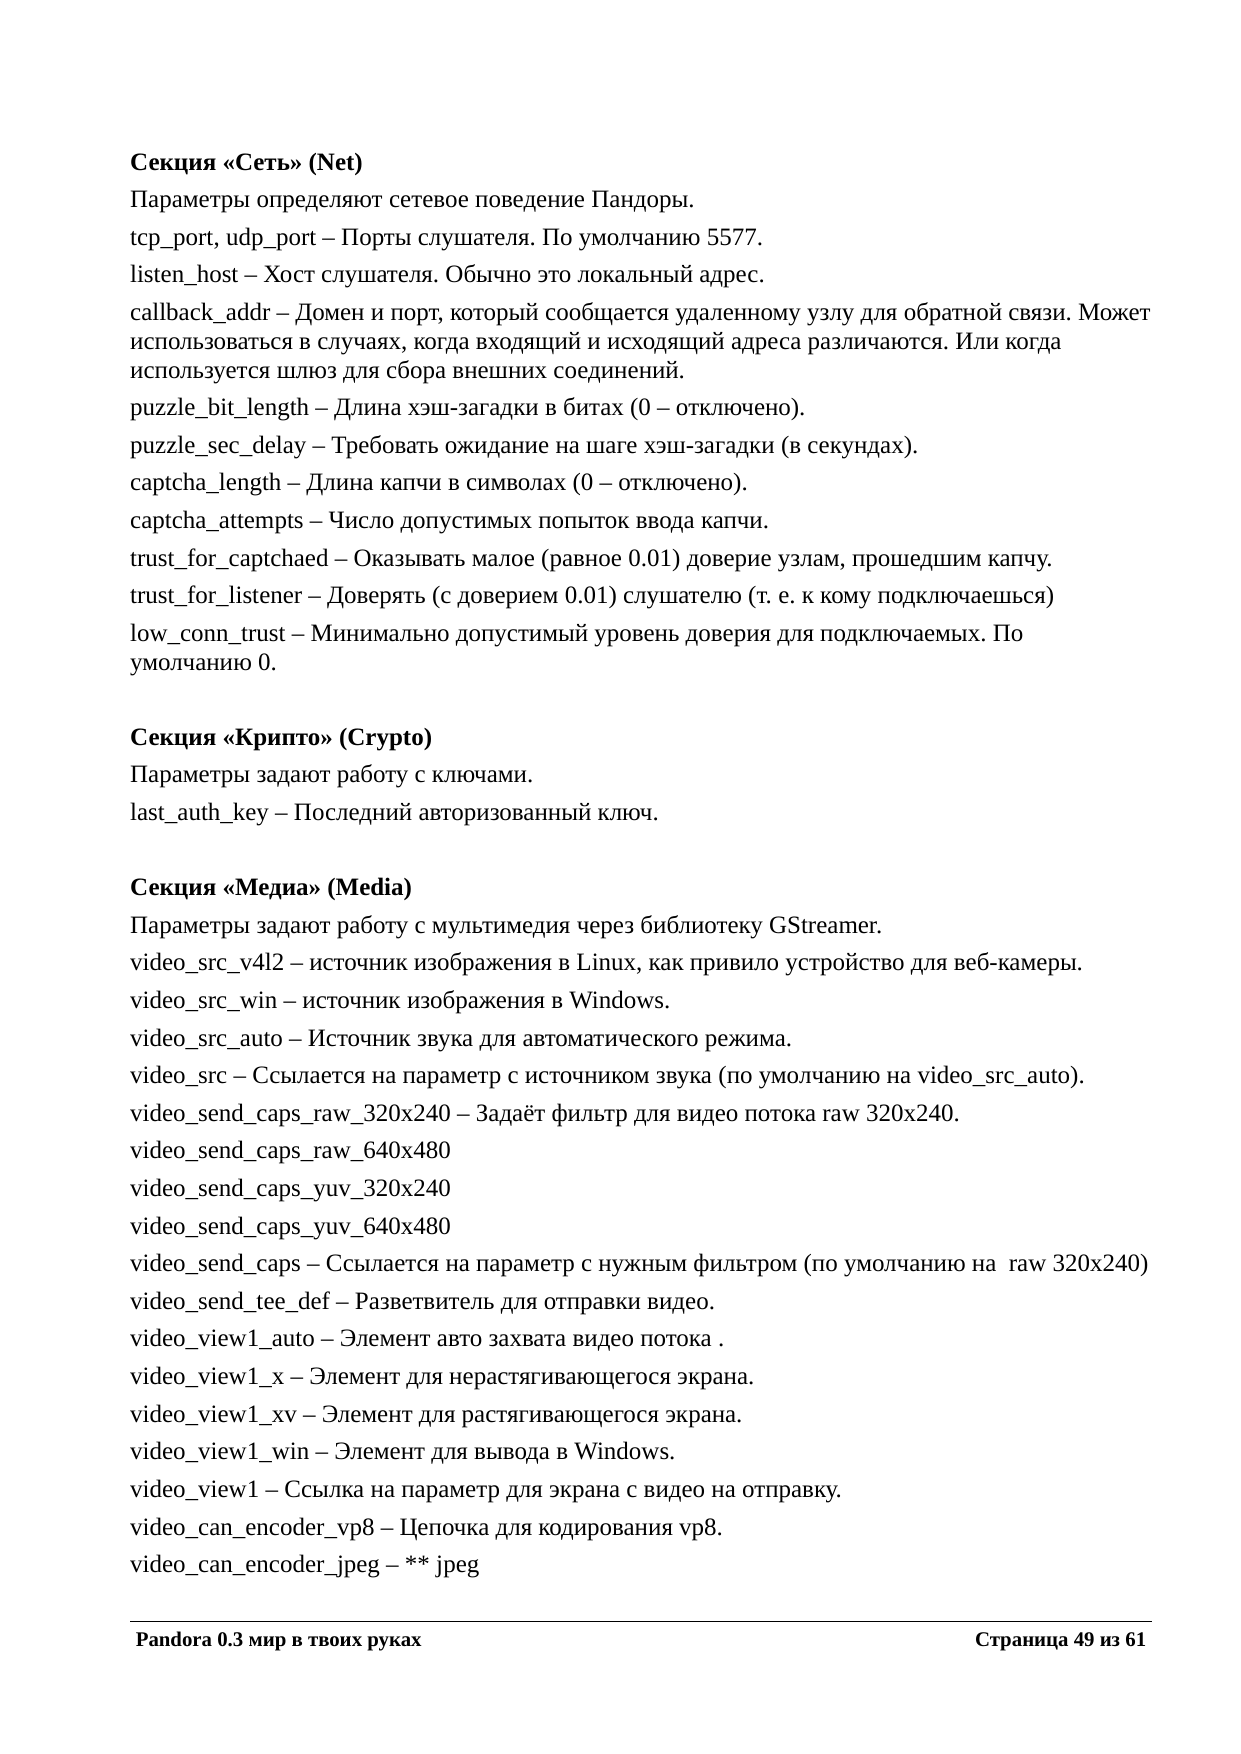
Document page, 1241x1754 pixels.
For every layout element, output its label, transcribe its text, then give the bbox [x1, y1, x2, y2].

text video_view1_xv – Элемент для растягивающегося экрана. [130, 1399, 1152, 1427]
text video_send_tee_def – Разветвитель для отправки видео. [130, 1286, 1152, 1315]
text video_can_encoder_vp8 – Цепочка для кодирования vp8. [130, 1512, 1152, 1540]
text video_view1_win – Элемент для вывода в Windows. [130, 1436, 1152, 1465]
text puzzle_sec_delay – Требовать ожидание на шаге хэш-загадки (в секундах). [130, 430, 1152, 459]
text video_src_v4l2 – источник изображения в Linux, как привило устройство для веб-камеры. [130, 947, 1152, 976]
text video_src – Ссылается на параметр с источником звука (по умолчанию на video_src_auto). [130, 1060, 1152, 1089]
text Параметры задают работу с ключами. [130, 759, 1152, 788]
text video_view1_auto – Элемент авто захвата видео потока . [130, 1323, 1152, 1352]
text video_send_caps_yuv_320x240 [130, 1173, 1152, 1202]
text Параметры задают работу с мультимедия через библиотеку GStreamer. [130, 910, 1152, 939]
text video_view1_x – Элемент для нерастягивающегося экрана. [130, 1361, 1152, 1390]
text Секция «Медиа» (Media) [130, 872, 1152, 901]
text listen_host – Хост слушателя. Обычно это локальный адрес. [130, 259, 1152, 288]
text video_send_caps_raw_320x240 – Задаёт фильтр для видео потока raw 320x240. [130, 1098, 1152, 1127]
text video_src_auto – Источник звука для автоматического режима. [130, 1023, 1152, 1051]
text puzzle_bit_length – Длина хэш-загадки в битах (0 – отключено). [130, 392, 1152, 421]
text tcp_port, udp_port – Порты слушателя. По умолчанию 5577. [130, 222, 1152, 251]
text Секция «Крипто» (Crypto) [130, 722, 1152, 751]
text last_auth_key – Последний авторизованный ключ. [130, 797, 1152, 826]
text video_src_win – источник изображения в Windows. [130, 985, 1152, 1014]
text video_can_encoder_jpeg – ** jpeg [130, 1549, 1152, 1578]
text video_view1 – Ссылка на параметр для экрана с видео на отправку. [130, 1474, 1152, 1503]
text trust_for_listener – Доверять (с доверием 0.01) слушателю (т. е. к кому подключаешься) [130, 580, 1152, 609]
text callback_addr – Домен и порт, который сообщается удаленному узлу для обратной связи. Может использоваться в случаях, когда входящий и исходящий адреса различаются. Или когда используется шлюз для сбора внешних соединений. [130, 297, 1152, 383]
text captcha_length – Длина капчи в символах (0 – отключено). [130, 467, 1152, 496]
text video_send_caps – Ссылается на параметр с нужным фильтром (по умолчанию на raw 320x240) [130, 1248, 1152, 1277]
text Параметры определяют сетевое поведение Пандоры. [130, 184, 1152, 213]
text video_send_caps_yuv_640x480 [130, 1211, 1152, 1239]
text Секция «Сеть» (Net) [130, 147, 1152, 176]
text video_send_caps_raw_640x480 [130, 1136, 1152, 1164]
text trust_for_captchaed – Оказывать малое (равное 0.01) доверие узлам, прошедшим капчу. [130, 543, 1152, 571]
text captcha_attempts – Число допустимых попыток ввода капчи. [130, 505, 1152, 534]
text low_conn_trust – Минимально допустимый уровень доверия для подключаемых. По умолчанию 0. [130, 618, 1152, 675]
